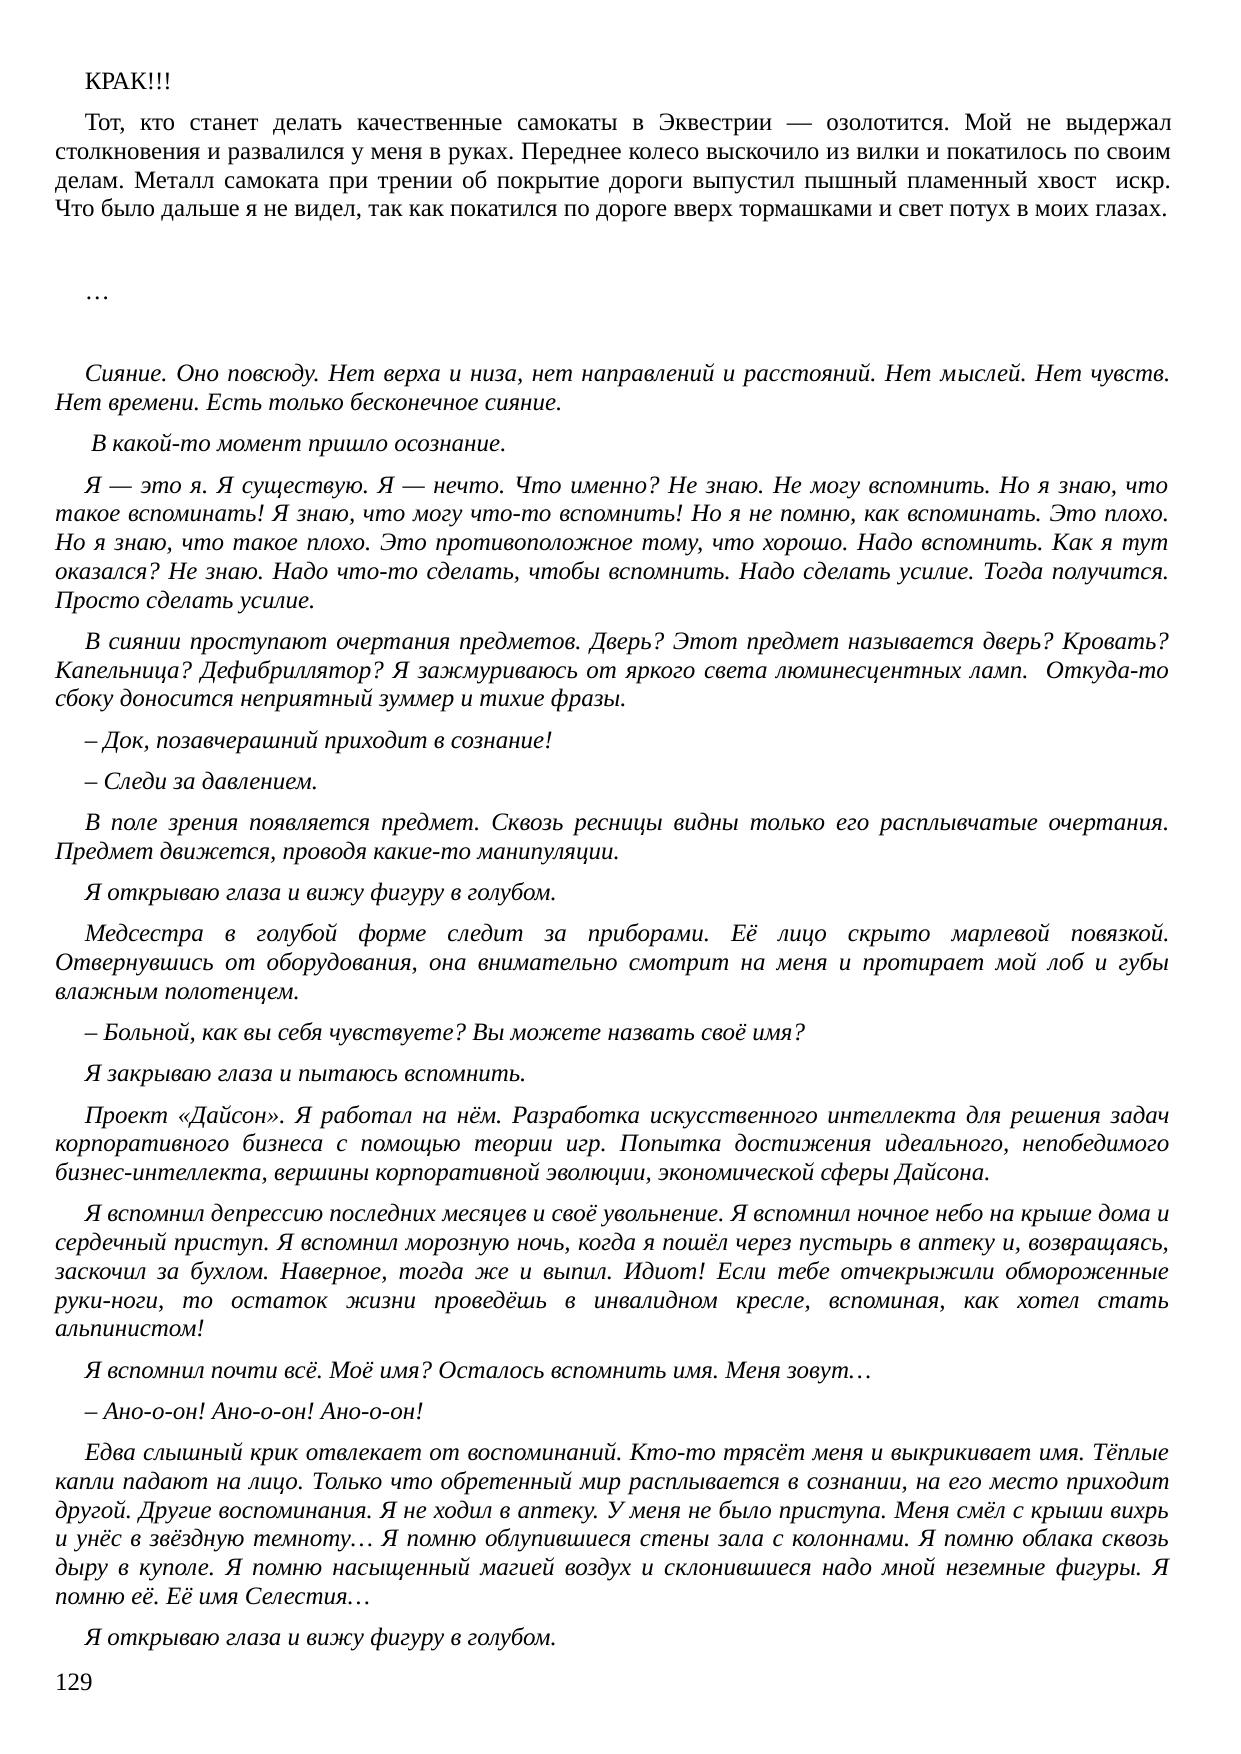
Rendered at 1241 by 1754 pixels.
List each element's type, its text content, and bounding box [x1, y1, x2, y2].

text Я открываю глаза и вижу фигуру в голубом. [55, 1622, 1173, 1651]
text Едва слышный крик отвлекает от воспоминаний. Кто-то трясёт меня и выкрикивает имя. Тёплые капли падают на лицо. Только что обретенный мир расплывается в сознании, на его место приходит другой. Другие воспоминания. Я не ходил в аптеку. У меня не было приступа. Меня смёл с крыши вихрь и унёс в звёздную темноту… Я помню облупившиеся стены зала с колоннами. Я помню облака сквозь дыру в куполе. Я помню насыщенный магией воздух и склонившиеся надо мной неземные фигуры. Я помню её. Её имя Селестия… [55, 1437, 1173, 1610]
text Я открываю глаза и вижу фигуру в голубом. [55, 877, 1173, 906]
text … [55, 276, 1173, 305]
text Сияние. Оно повсюду. Нет верха и низа, нет направлений и расстояний. Нет мыслей. Нет чувств. Нет времени. Есть только бесконечное сияние. [55, 358, 1173, 416]
text Я вспомнил депрессию последних месяцев и своё увольнение. Я вспомнил ночное небо на крыше дома и сердечный приступ. Я вспомнил морозную ночь, когда я пошёл через пустырь в аптеку и, возвращаясь, заскочил за бухлом. Наверное, тогда же и выпил. Идиот! Если тебе отчекрыжили обмороженные руки-ноги, то остаток жизни проведёшь в инвалидном кресле, вспоминая, как хотел стать альпинистом! [55, 1198, 1173, 1342]
text В сиянии проступают очертания предметов. Дверь? Этот предмет называется дверь? Кровать? Капельница? Дефибриллятор? Я зажмуриваюсь от яркого света люминесцентных ламп. Откуда-то сбоку доносится неприятный зуммер и тихие фразы. [55, 626, 1173, 712]
text Я вспомнил почти всё. Моё имя? Осталось вспомнить имя. Меня зовут… [55, 1355, 1173, 1383]
text В какой-то момент пришло осознание. [55, 428, 1173, 457]
text Я закрываю глаза и пытаюсь вспомнить. [55, 1058, 1173, 1087]
text Тот, кто станет делать качественные самокаты в Эквестрии — озолотится. Мой не выдержал столкновения и развалился у меня в руках. Переднее колесо выскочило из вилки и покатилось по своим делам. Металл самоката при трении об покрытие дороги выпустил пышный пламенный хвост искр. Что было дальше я не видел, так как покатился по дороге вверх тормашками и свет потух в моих глазах. [55, 107, 1173, 222]
text – Следи за давлением. [55, 766, 1173, 795]
text Медсестра в голубой форме следит за приборами. Её лицо скрыто марлевой повязкой. Отвернувшись от оборудования, она внимательно смотрит на меня и протирает мой лоб и губы влажным полотенцем. [55, 918, 1173, 1005]
text В поле зрения появляется предмет. Сквозь ресницы видны только его расплывчатые очертания. Предмет движется, проводя какие-то манипуляции. [55, 807, 1173, 865]
text – Ано-о-он! Ано-о-он! Ано-о-он! [55, 1396, 1173, 1425]
text – Больной, как вы себя чувствуете? Вы можете назвать своё имя? [55, 1017, 1173, 1046]
text КРАК!!! [55, 66, 1173, 95]
text – Док, позавчерашний приходит в сознание! [55, 725, 1173, 753]
text Проект «Дайсон». Я работал на нём. Разработка искусственного интеллекта для решения задач корпоративного бизнеса с помощью теории игр. Попытка достижения идеального, непобедимого бизнес-интеллекта, вершины корпоративной эволюции, экономической сферы Дайсона. [55, 1100, 1173, 1186]
text Я — это я. Я существую. Я — нечто. Что именно? Не знаю. Не могу вспомнить. Но я знаю, что такое вспоминать! Я знаю, что могу что-то вспомнить! Но я не помню, как вспоминать. Это плохо. Но я знаю, что такое плохо. Это противоположное тому, что хорошо. Надо вспомнить. Как я тут оказался? Не знаю. Надо что-то сделать, чтобы вспомнить. Надо сделать усилие. Тогда получится. Просто сделать усилие. [55, 470, 1173, 613]
